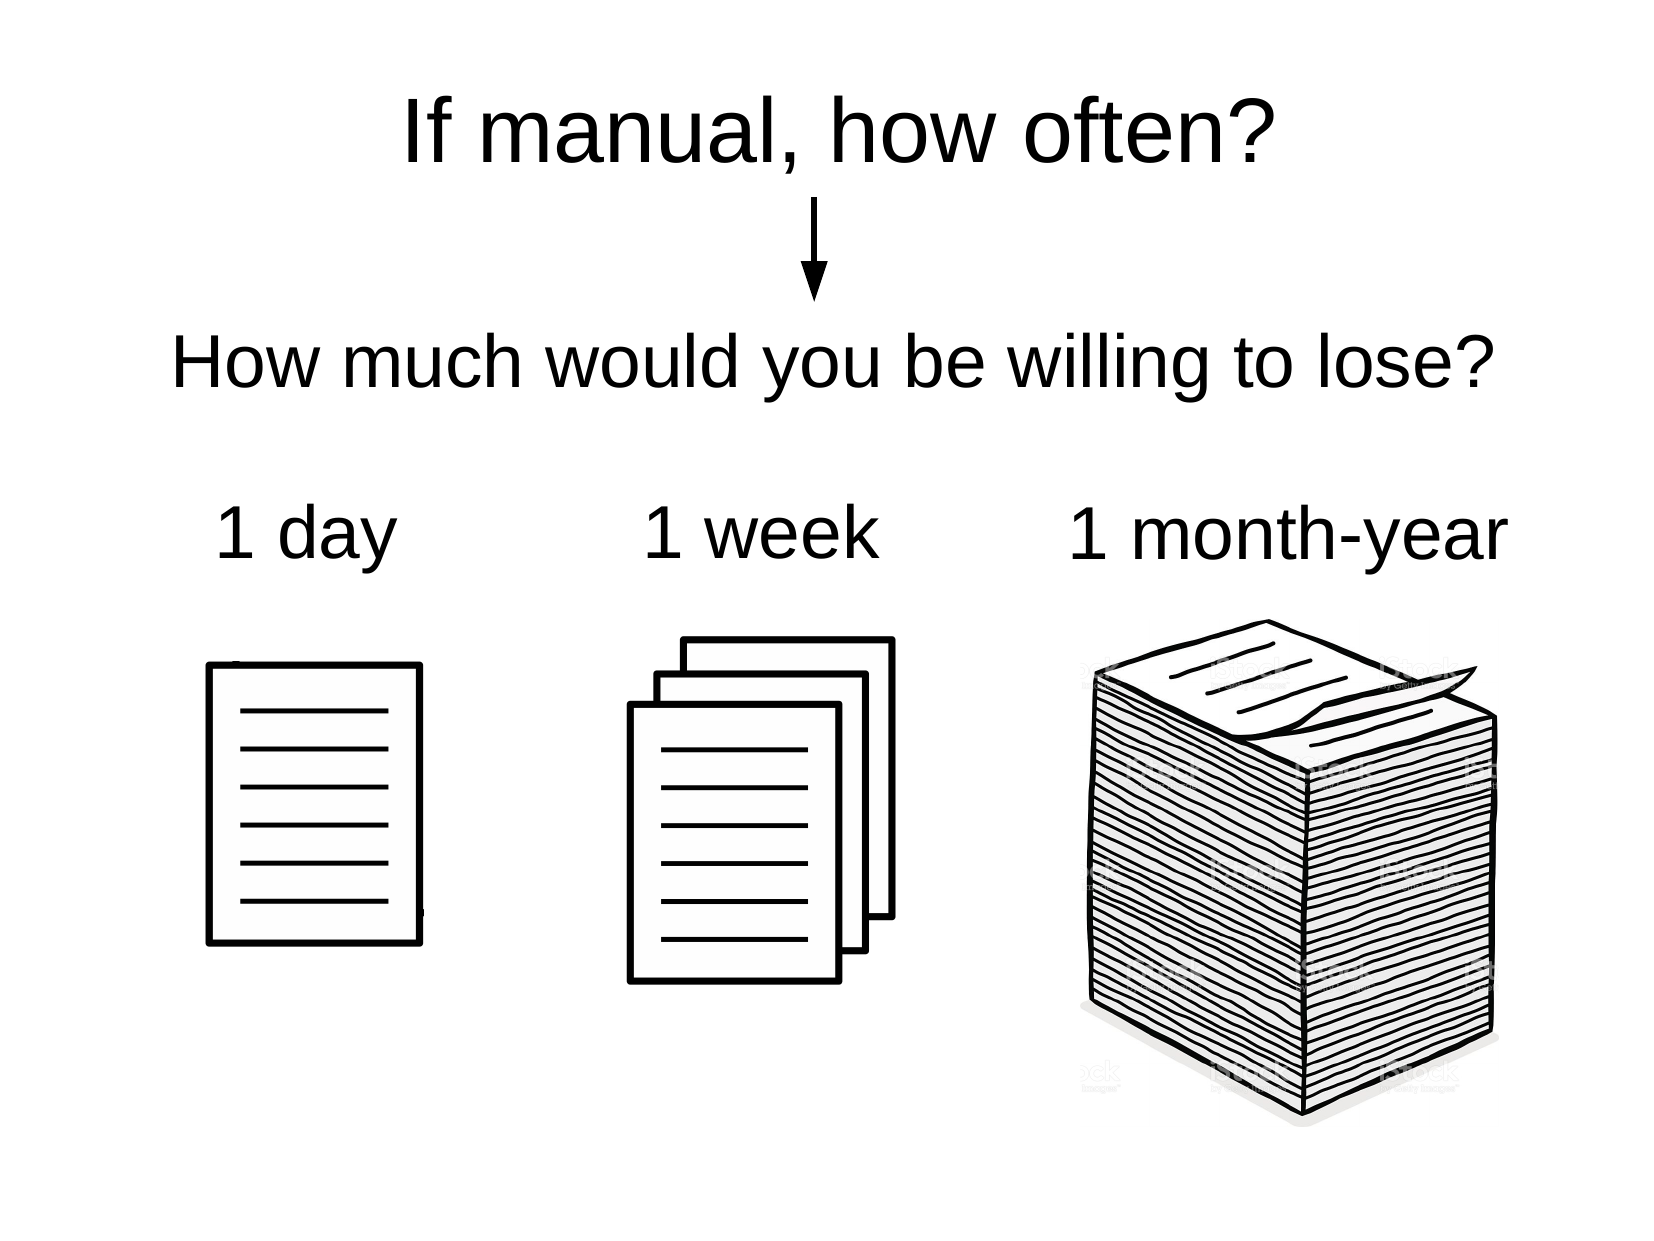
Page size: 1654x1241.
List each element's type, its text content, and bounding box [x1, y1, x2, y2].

picture [1080, 619, 1499, 1128]
title How much would you be willing to lose? [130, 277, 1537, 446]
title If manual, how often? [213, 53, 1466, 208]
title 1 month-year [1057, 466, 1520, 600]
picture [538, 590, 992, 1044]
title 1 day [177, 478, 436, 588]
title 1 week [632, 478, 890, 588]
picture [205, 661, 424, 947]
